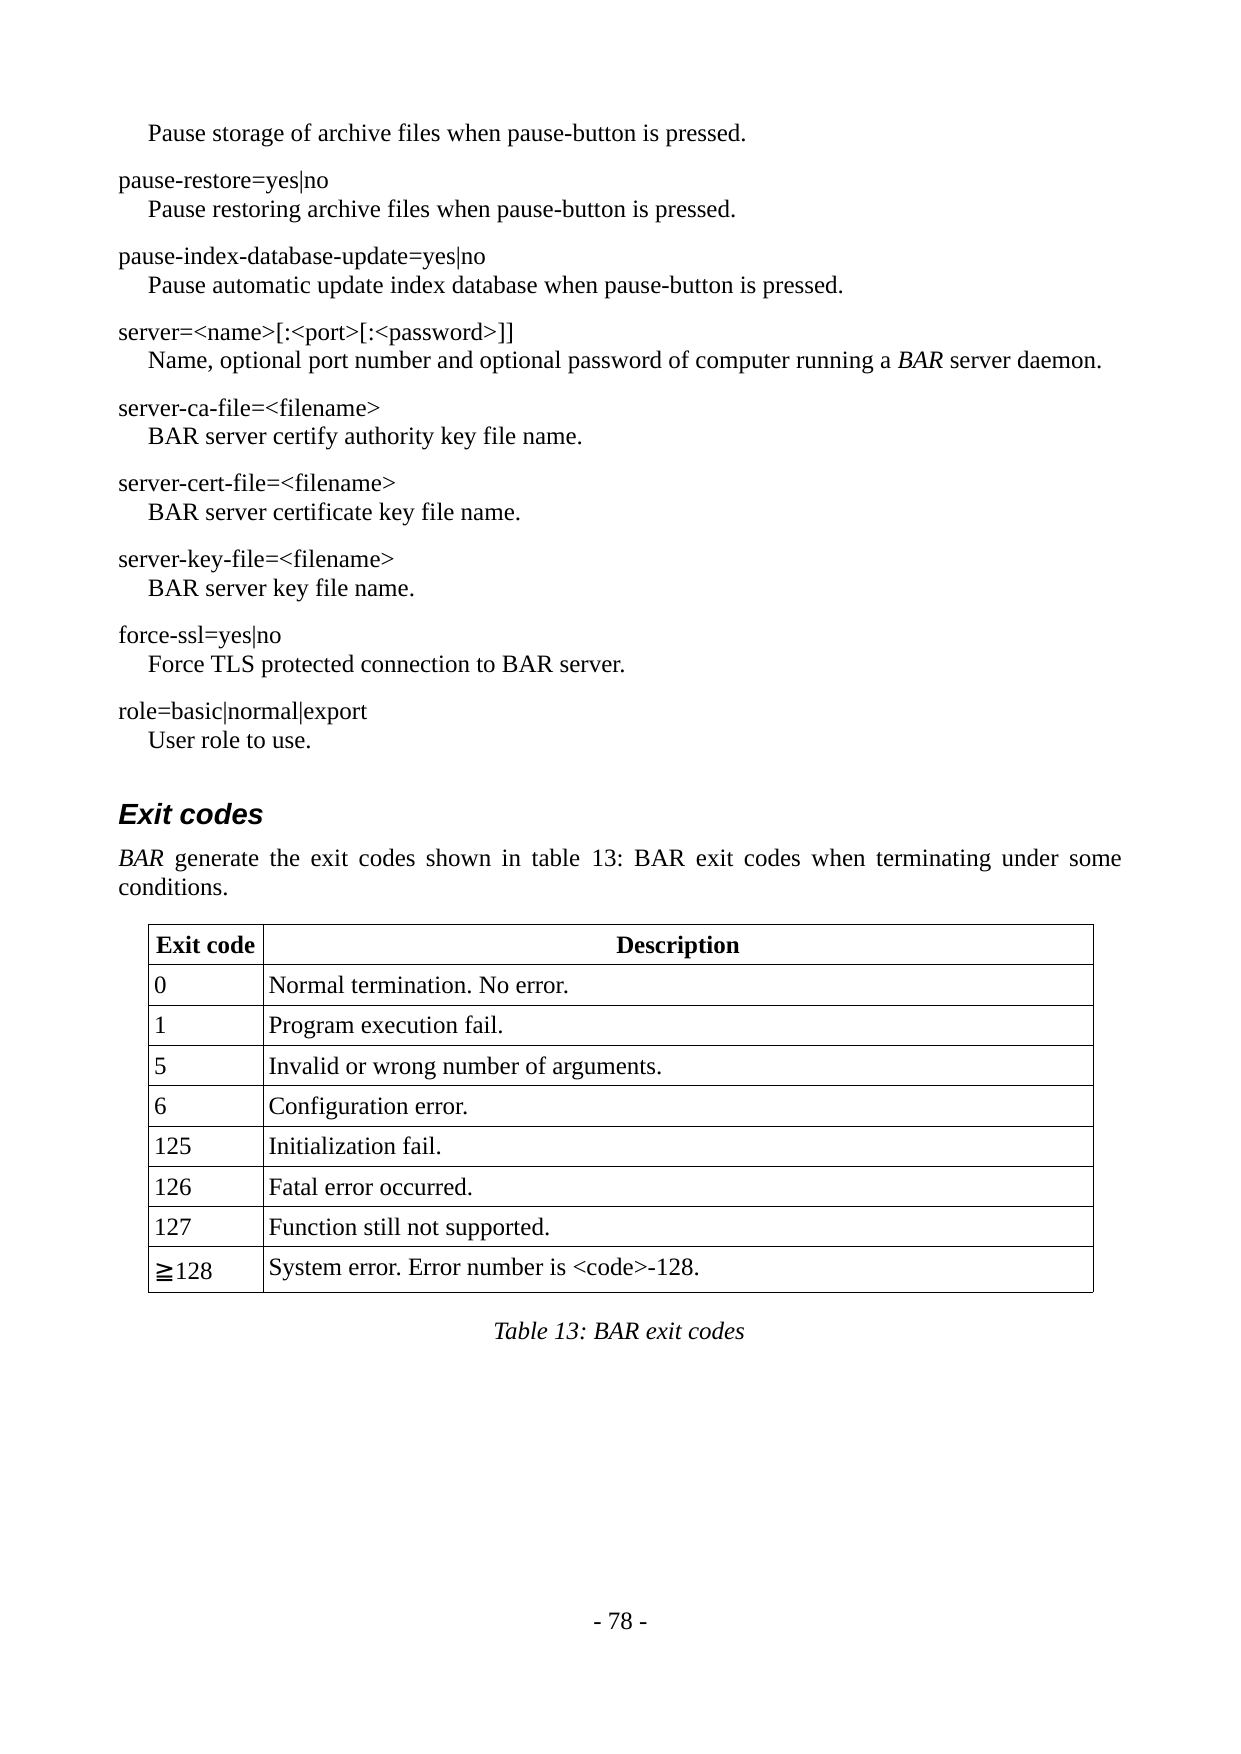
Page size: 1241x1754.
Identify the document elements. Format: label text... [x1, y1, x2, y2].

subtitle Exit codes [118, 797, 1122, 830]
text Pause storage of archive files when pause-button is pressed. [148, 118, 1122, 147]
text BAR server certify authority key file name. [148, 421, 1122, 450]
table_cell 5 [149, 1046, 263, 1085]
table_cell 127 [149, 1207, 263, 1246]
text BAR server certificate key file name. [148, 497, 1122, 526]
table_cell Function still not supported. [264, 1207, 1093, 1246]
text Table 13: BAR exit codes [118, 1316, 1122, 1344]
text Force TLS protected connection to BAR server. [148, 649, 1122, 678]
title server-cert-file=<filename> [118, 468, 1122, 497]
table_cell 1 [149, 1006, 263, 1045]
table_cell Configuration error. [264, 1086, 1093, 1126]
text User role to use. [148, 725, 1122, 753]
text Name, optional port number and optional password of computer running a BAR server daemon. [148, 346, 1122, 374]
table_cell System error. Error number is <code>-128. [264, 1247, 1093, 1292]
text BAR generate the exit codes shown in table 13: BAR exit codes when terminating under some conditions. [118, 843, 1122, 900]
title server-ca-file=<filename> [118, 393, 1122, 421]
title pause-index-database-update=yes|no [118, 241, 1122, 270]
text Pause restoring archive files when pause-button is pressed. [148, 194, 1122, 223]
title pause-restore=yes|no [118, 165, 1122, 194]
table_cell ≧128 [149, 1247, 263, 1292]
table_cell Program execution fail. [264, 1006, 1093, 1045]
table_cell Initialization fail. [264, 1127, 1093, 1166]
text BAR server key file name. [148, 573, 1122, 602]
table_cell 126 [149, 1167, 263, 1206]
table_cell 6 [149, 1086, 263, 1126]
title server-key-file=<filename> [118, 544, 1122, 573]
text Pause automatic update index database when pause-button is pressed. [148, 270, 1122, 298]
table_cell Invalid or wrong number of arguments. [264, 1046, 1093, 1085]
table_header Description [264, 925, 1093, 964]
table_cell Normal termination. No error. [264, 965, 1093, 1004]
table_cell 0 [149, 965, 263, 1004]
title role=basic|normal|export [118, 696, 1122, 725]
title force-ssl=yes|no [118, 620, 1122, 649]
table_header Exit code [149, 925, 263, 964]
title server=<name>[:<port>[:<password>]] [118, 317, 1122, 346]
table_cell Fatal error occurred. [264, 1167, 1093, 1206]
table_cell 125 [149, 1127, 263, 1166]
